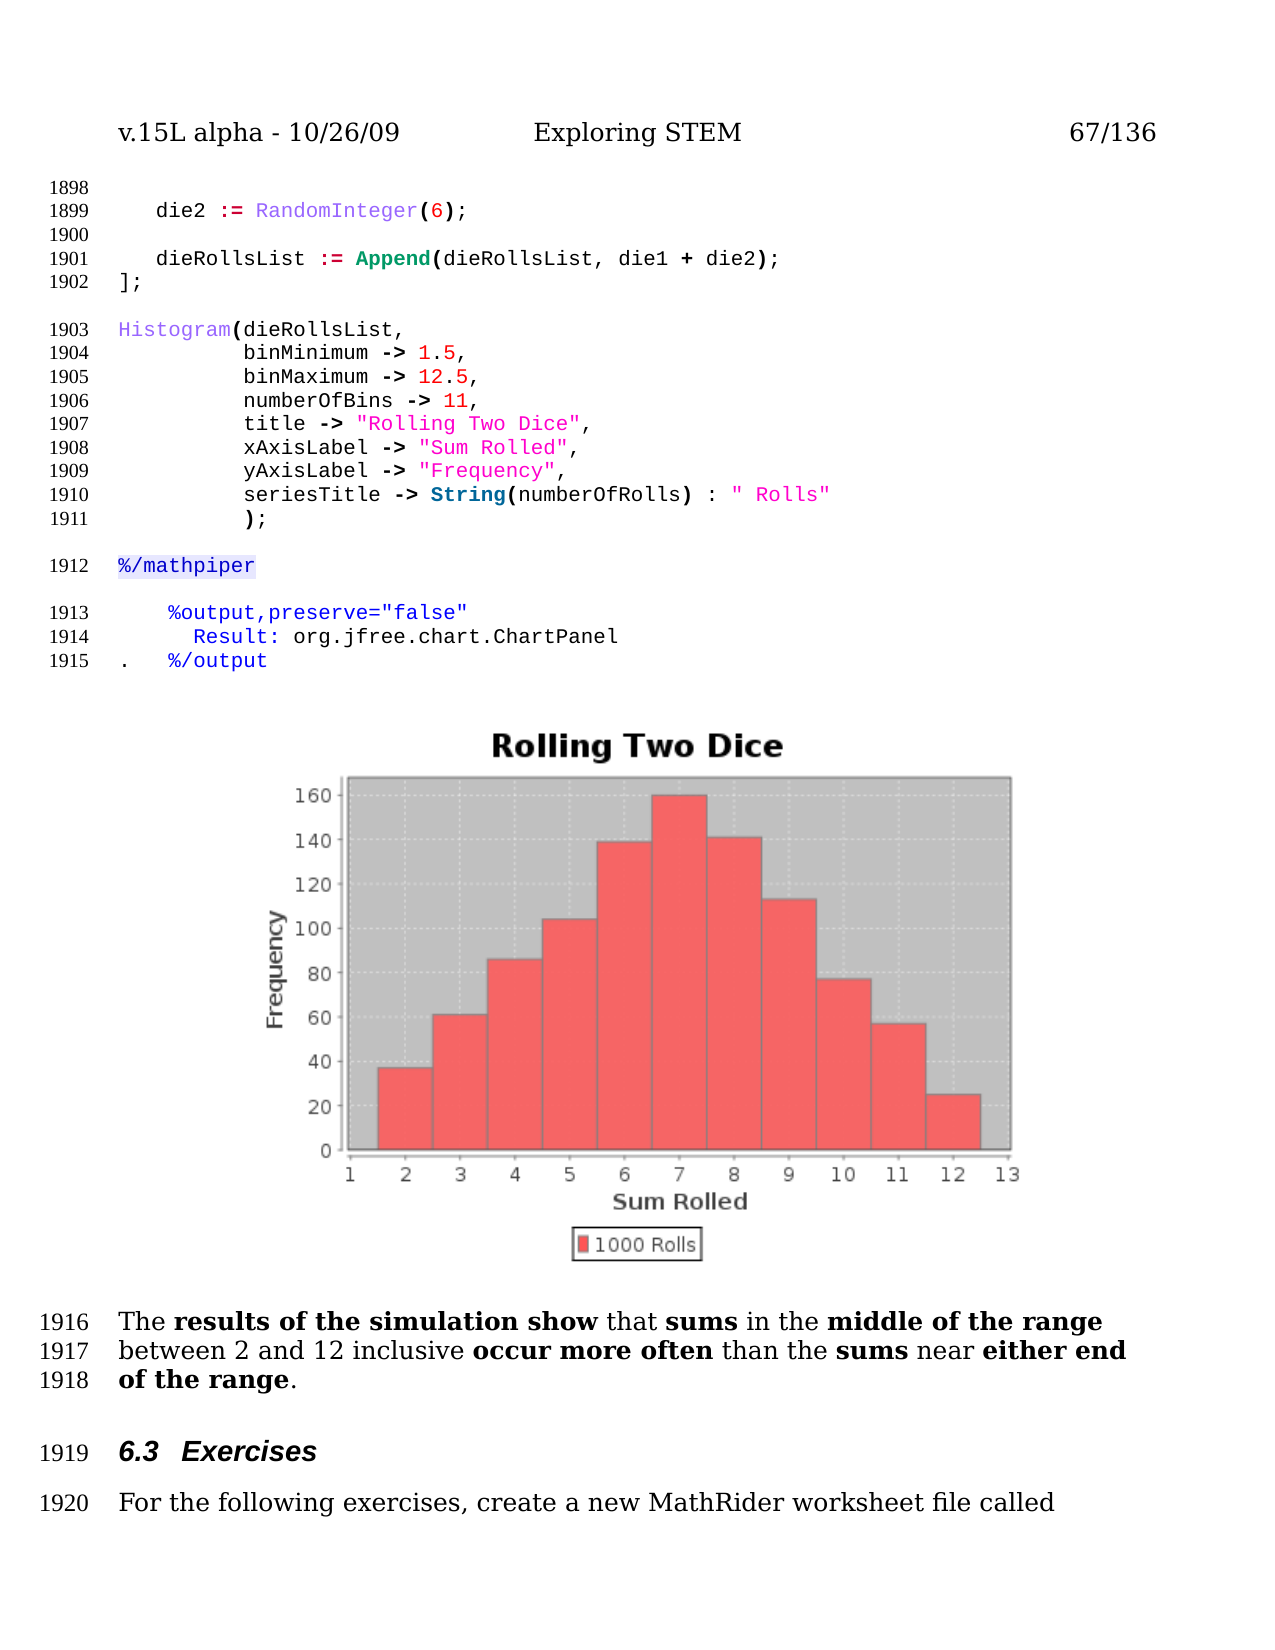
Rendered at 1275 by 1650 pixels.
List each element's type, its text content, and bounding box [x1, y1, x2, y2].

text %output,preserve="false" [118, 602, 1157, 626]
text dieRollsList := Append(dieRollsList, die1 + die2); [118, 248, 1157, 271]
text die2 := RandomInteger(6); [118, 200, 1157, 224]
text The results of the simulation show that sums in the middle of the range between 2 and 12 inclusive occur more often than the sums near either end of the range. [118, 1307, 1157, 1395]
text title -> "Rolling Two Dice", [118, 413, 1157, 437]
text Histogram(dieRollsList, [118, 319, 1157, 342]
text numberOfBins -> 11, [118, 389, 1157, 413]
text . %/output [118, 650, 1157, 673]
text yAxisLabel -> "Frequency", [118, 461, 1157, 484]
text seriesTitle -> String(numberOfRolls) : " Rolls" [118, 484, 1157, 508]
picture [245, 726, 1030, 1263]
text binMaximum -> 12.5, [118, 366, 1157, 389]
text %/mathpiper [118, 555, 1157, 579]
text binMinimum -> 1.5, [118, 342, 1157, 366]
text ); [118, 508, 1157, 531]
text Result: org.jfree.chart.ChartPanel [118, 626, 1157, 650]
text ]; [118, 271, 1157, 295]
text xAxisLabel -> "Sum Rolled", [118, 437, 1157, 461]
text For the following exercises, create a new MathRider worksheet file called [118, 1488, 1157, 1517]
subtitle Exercises [118, 1434, 1157, 1467]
